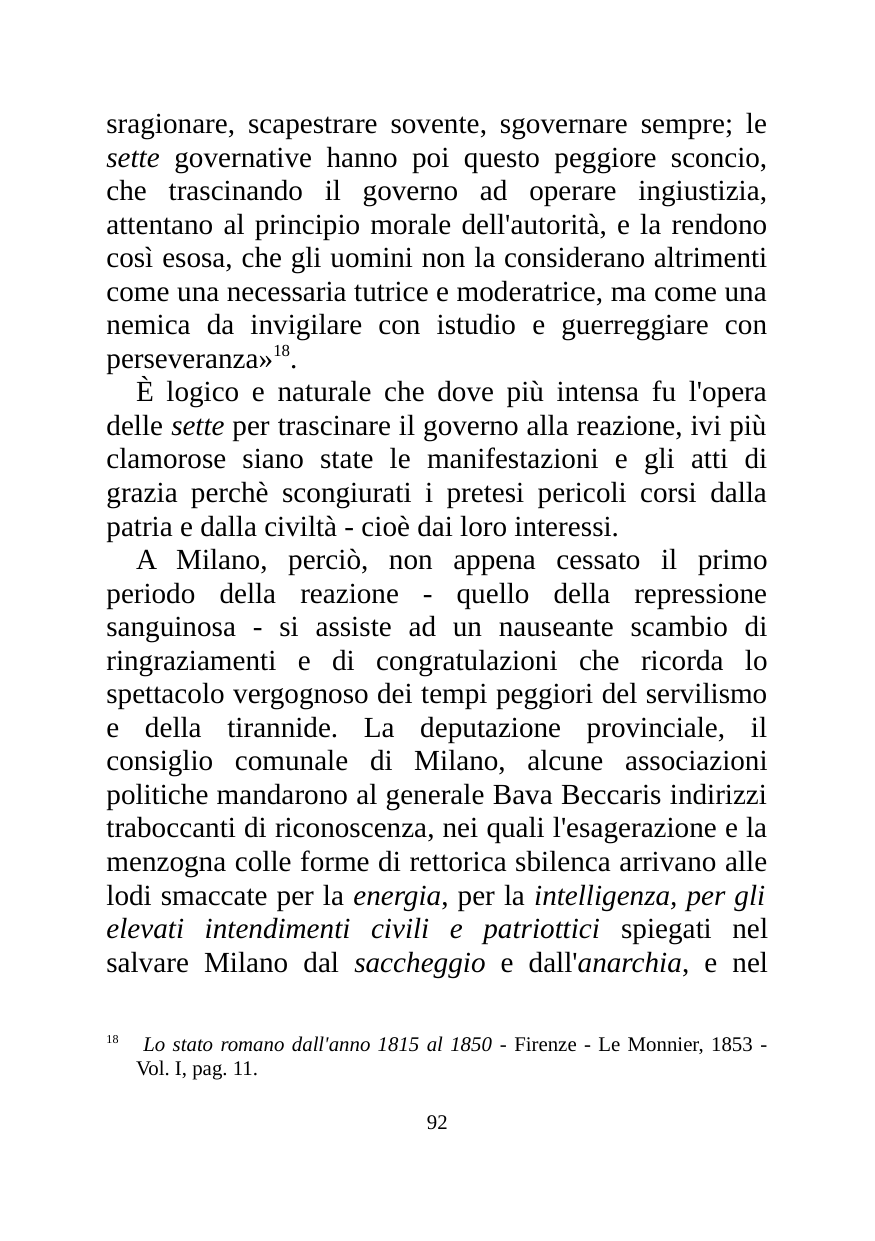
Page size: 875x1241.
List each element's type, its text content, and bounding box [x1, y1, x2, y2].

text Lo stato romano dall'anno 1815 al 1850 - Firenze - Le Monnier, 1853 - Vol. I, pag. 11. [106, 1032, 768, 1080]
text È logico e naturale che dove più intensa fu l'opera delle sette per trascinare il governo alla reazione, ivi più clamorose siano state le manifestazioni e gli atti di grazia perchè scongiurati i pretesi pericoli corsi dalla patria e dalla civiltà - cioè dai loro interessi. [106, 374, 768, 542]
text sragionare, scapestrare sovente, sgovernare sempre; le sette governative hanno poi questo peggiore sconcio, che trascinando il governo ad operare ingiustizia, attentano al principio morale dell'autorità, e la rendono così esosa, che gli uomini non la considerano altrimenti come una necessaria tutrice e moderatrice, ma come una nemica da invigilare con istudio e guerreggiare con perseveranza». [106, 106, 768, 374]
text A Milano, perciò, non appena cessato il primo periodo della reazione - quello della repressione sanguinosa - si assiste ad un nauseante scambio di ringraziamenti e di congratulazioni che ricorda lo spettacolo vergognoso dei tempi peggiori del servilismo e della tirannide. La deputazione provinciale, il consiglio comunale di Milano, alcune associazioni politiche mandarono al generale Bava Beccaris indirizzi traboccanti di riconoscenza, nei quali l'esagerazione e la menzogna colle forme di rettorica sbilenca arrivano alle lodi smaccate per la energia, per la intelligenza, per gli elevati intendimenti civili e patriottici spiegati nel salvare Milano dal saccheggio e dall'anarchia, e nel [106, 542, 768, 978]
